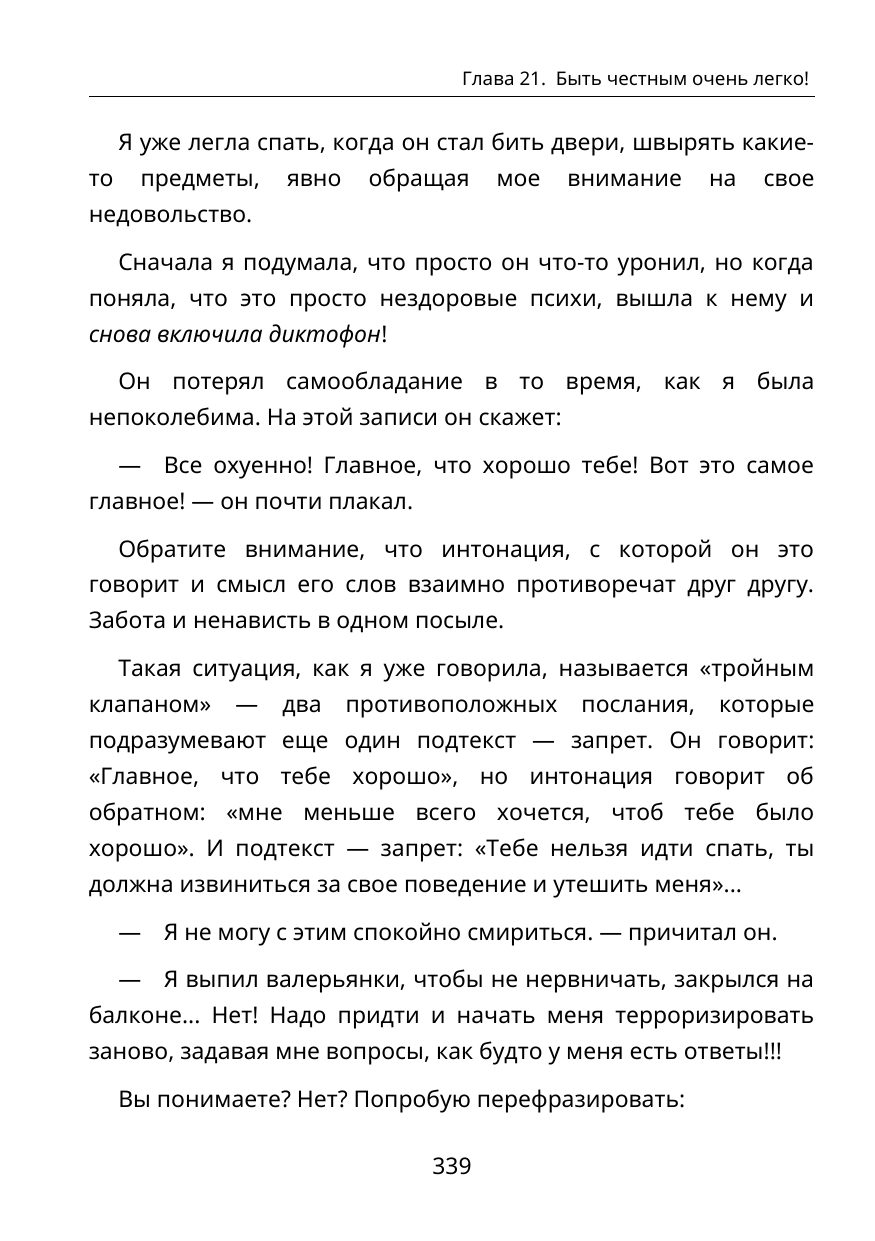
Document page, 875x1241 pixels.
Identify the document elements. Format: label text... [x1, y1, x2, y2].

text Сначала я подумала, что просто он что-то уронил, но когда поняла, что это просто нездоровые психи, вышла к нему и снова включила диктофон! [88, 246, 815, 349]
text Такая ситуация, как я уже говорила, называется «тройным клапаном» — два противоположных послания, которые подразумевают еще один подтекст — запрет. Он говорит: «Главное, что тебе хорошо», но интонация говорит об обратном: «мне меньше всего хочется, чтоб тебе было хорошо». И подтекст — запрет: «Тебе нельзя идти спать, ты должна извиниться за свое поведение и утешить меня»... [88, 652, 815, 899]
list Я не могу с этим спокойно смириться. — причитал он. [88, 915, 815, 947]
list Все охуенно! Главное, что хорошо тебе! Вот это самое главное! — он почти плакал. [88, 449, 815, 516]
list Я выпил валерьянки, чтобы не нервничать, закрылся на балконе... Нет! Надо придти и начать меня терроризировать заново, задавая мне вопросы, как будто у меня есть ответы!!! [88, 963, 815, 1066]
text Я уже легла спать, когда он стал бить двери, швырять какие-то предметы, явно обращая мое внимание на свое недовольство. [88, 126, 815, 229]
text Вы понимаете? Нет? Попробую перефразировать: [88, 1083, 815, 1114]
text Он потерял самообладание в то время, как я была непоколебима. На этой записи он скажет: [88, 365, 815, 432]
text Обратите внимание, что интонация, с которой он это говорит и смысл его слов взаимно противоречат друг другу. Забота и ненависть в одном посыле. [88, 532, 815, 636]
